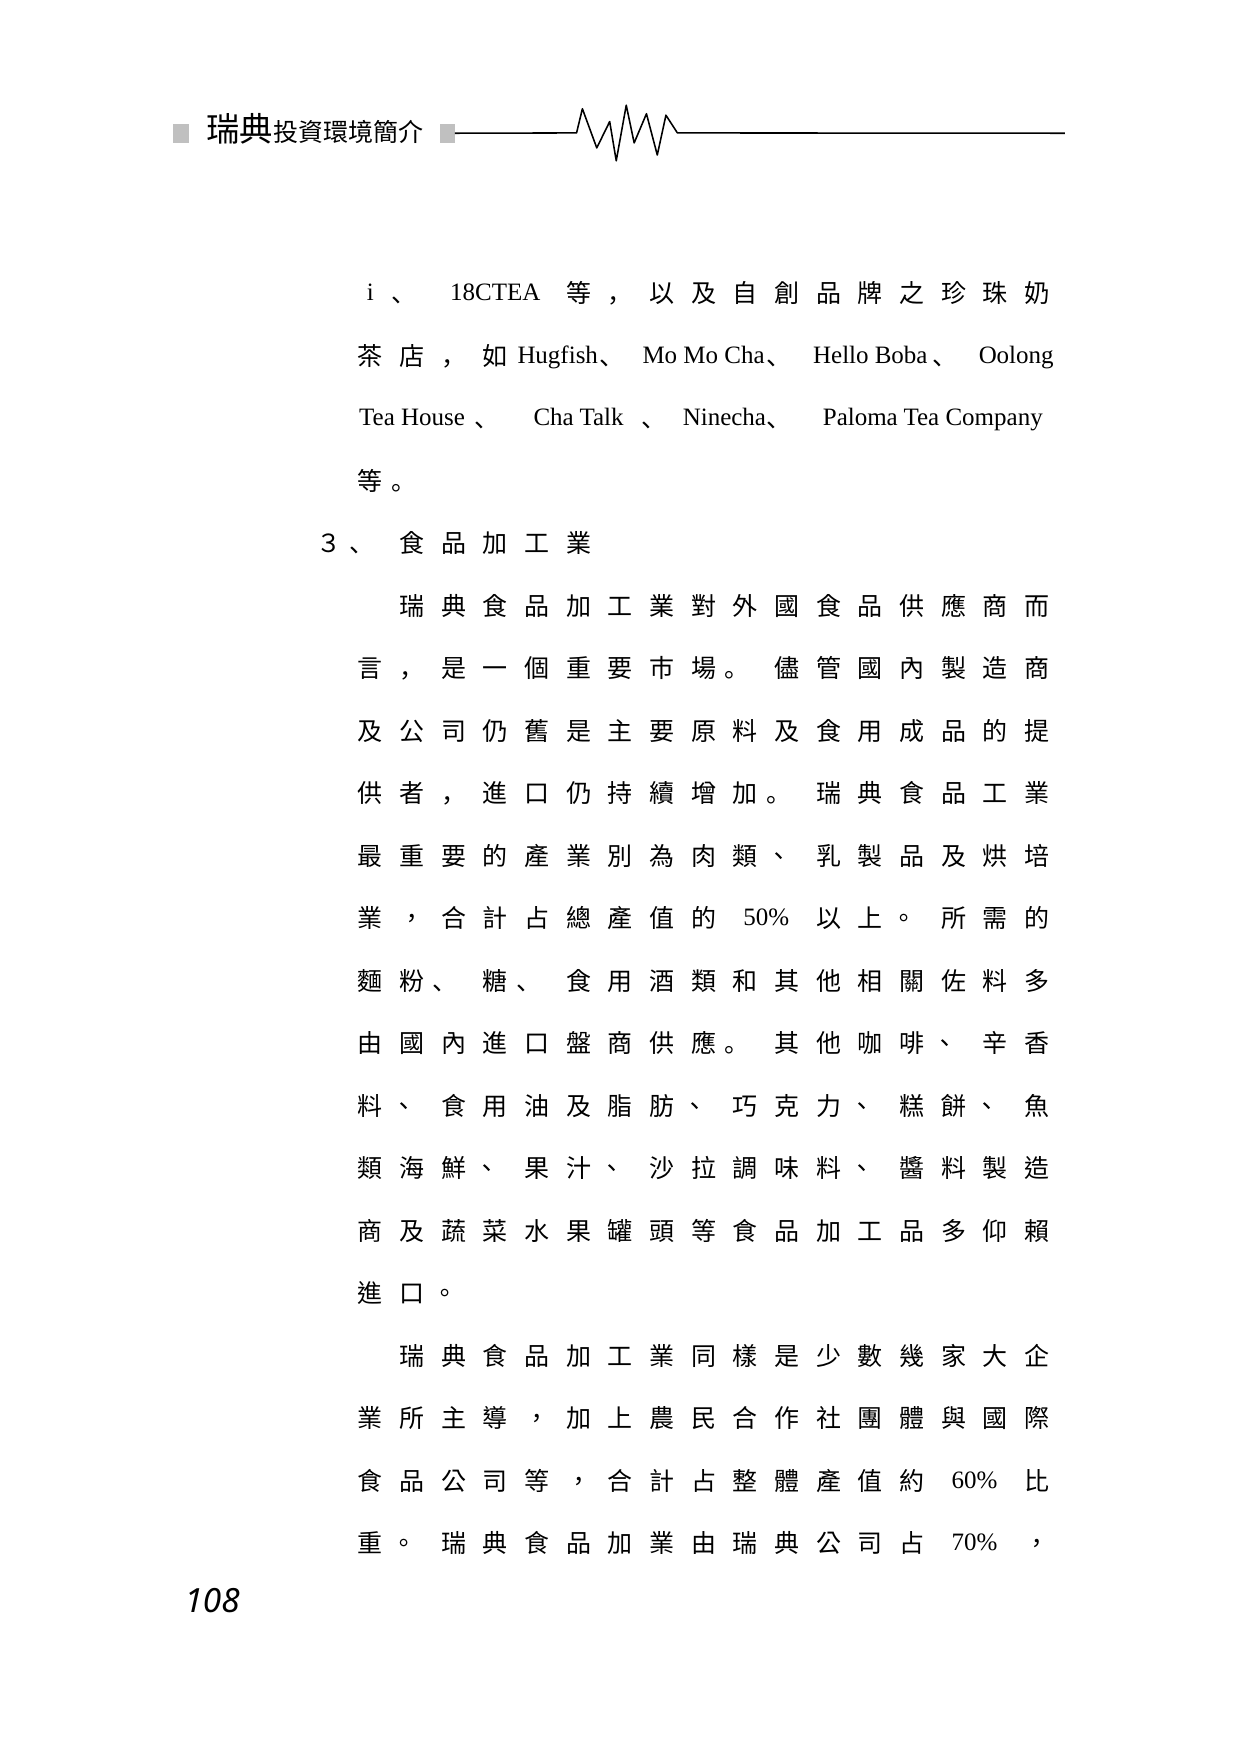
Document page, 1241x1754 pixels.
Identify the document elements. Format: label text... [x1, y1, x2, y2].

text 瑞典食品加工業對外國食品供應商而言，是一個重要市場。儘管國內製造商及公司仍舊是主要原料及食用成品的提供者，進口仍持續增加。瑞典食品工業最重要的產業別為肉類、乳製品及烘培業，合計占總產值的50%以上。所需的麵粉、糖、食用酒類和其他相關佐料多由國內進口盤商供應。其他咖啡、辛香料、食用油及脂肪、巧克力、糕餅、魚類海鮮、果汁、沙拉調味料、醬料製造商及蔬菜水果罐頭等食品加工品多仰賴進口。 [330, 563, 1058, 1313]
text 瑞典食品加工業同樣是少數幾家大企業所主導，加上農民合作社團體與國際食品公司等，合計占整體產值約60%比重。瑞典食品加業由瑞典公司占70%， [330, 1313, 1058, 1563]
text i、18CTEA等，以及自創品牌之珍珠奶茶店，如Hugfish、Mo Mo Cha、Hello Boba、Oolong Tea House、Cha Talk、Ninecha、Paloma Tea Company等。 [330, 250, 1058, 500]
text ３、食品加工業 [281, 500, 1058, 563]
